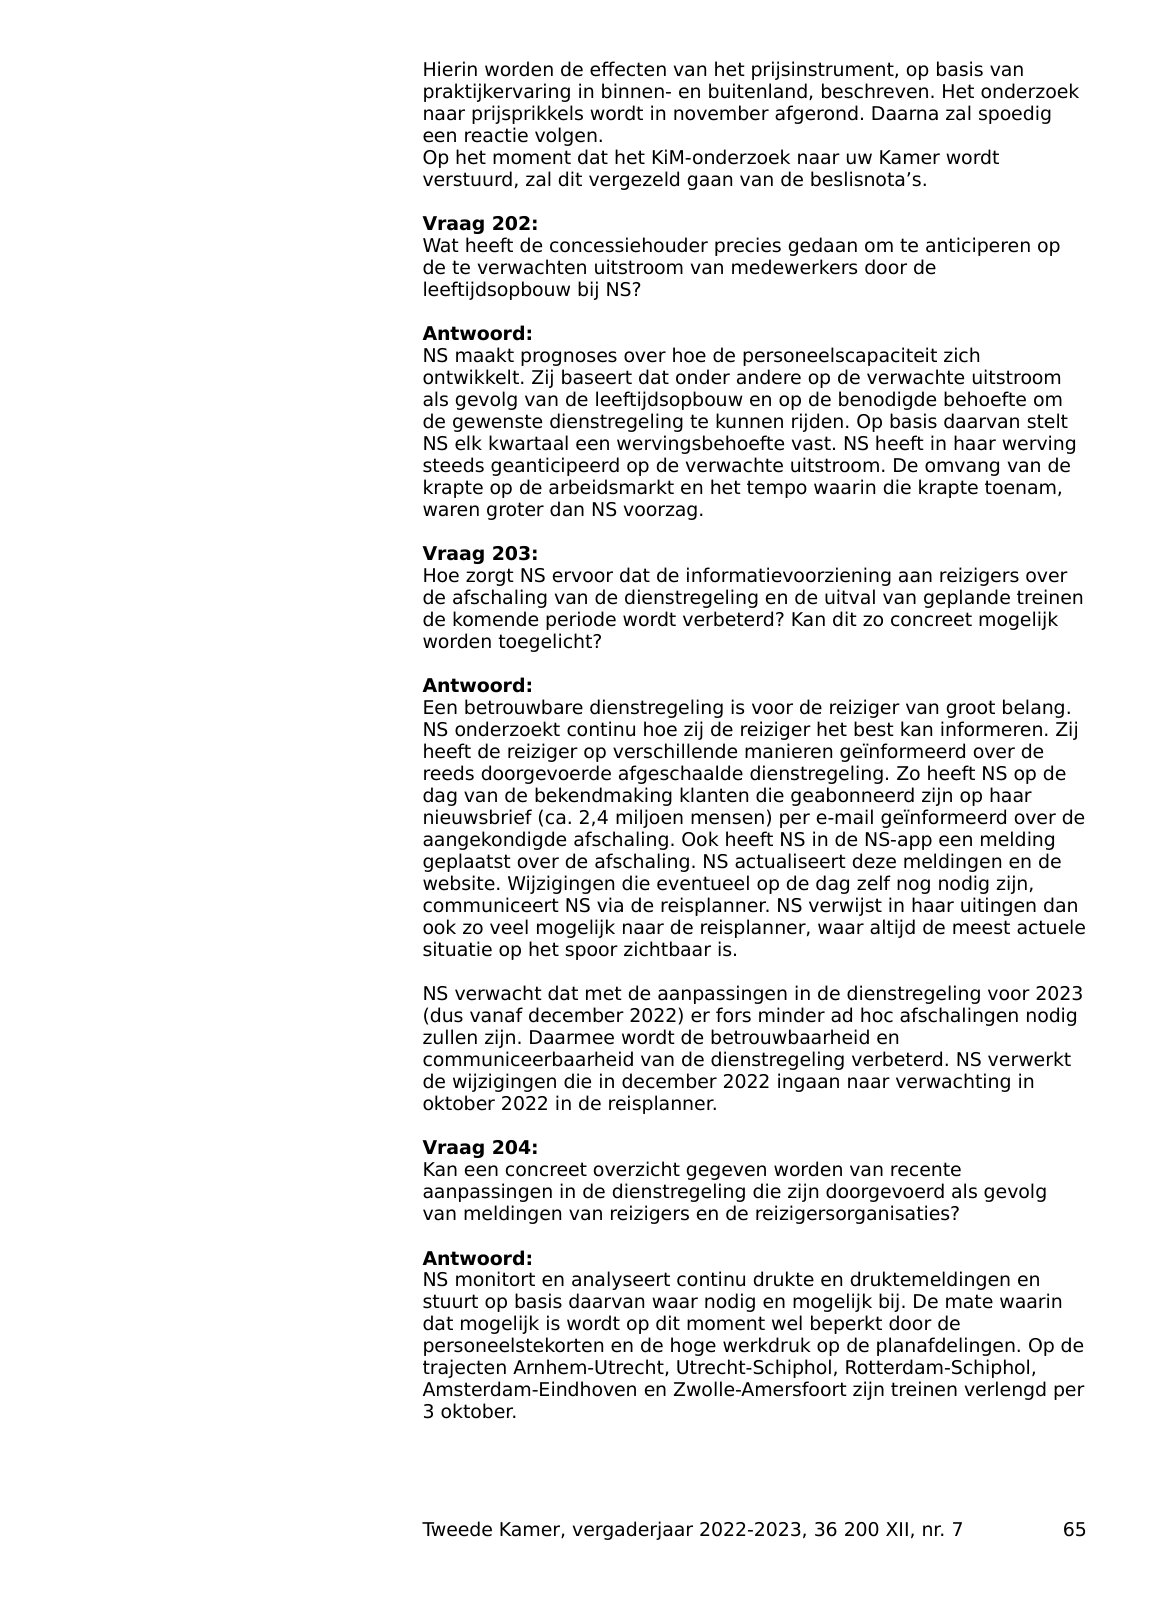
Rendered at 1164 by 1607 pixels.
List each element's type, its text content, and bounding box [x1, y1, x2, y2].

text Op het moment dat het KiM-onderzoek naar uw Kamer wordt verstuurd, zal dit vergezeld gaan van de beslisnota’s. [422, 147, 1087, 191]
subtitle Vraag 204: [422, 1137, 1087, 1159]
text Wat heeft de concessiehouder precies gedaan om te anticiperen op de te verwachten uitstroom van medewerkers door de leeftijdsopbouw bij NS? [422, 235, 1087, 301]
subtitle Antwoord: [422, 1247, 1087, 1269]
subtitle Antwoord: [422, 675, 1087, 697]
text NS verwacht dat met de aanpassingen in de dienstregeling voor 2023 (dus vanaf december 2022) er fors minder ad hoc afschalingen nodig zullen zijn. Daarmee wordt de betrouwbaarheid en communiceerbaarheid van de dienstregeling verbeterd. NS verwerkt de wijzigingen die in december 2022 ingaan naar verwachting in oktober 2022 in de reisplanner. [422, 983, 1087, 1115]
text NS maakt prognoses over hoe de personeelscapaciteit zich ontwikkelt. Zij baseert dat onder andere op de verwachte uitstroom als gevolg van de leeftijdsopbouw en op de benodigde behoefte om de gewenste dienstregeling te kunnen rijden. Op basis daarvan stelt NS elk kwartaal een wervingsbehoefte vast. NS heeft in haar werving steeds geanticipeerd op de verwachte uitstroom. De omvang van de krapte op de arbeidsmarkt en het tempo waarin die krapte toenam, waren groter dan NS voorzag. [422, 345, 1087, 521]
text Een betrouwbare dienstregeling is voor de reiziger van groot belang. NS onderzoekt continu hoe zij de reiziger het best kan informeren. Zij heeft de reiziger op verschillende manieren geïnformeerd over de reeds doorgevoerde afgeschaalde dienstregeling. Zo heeft NS op de dag van de bekendmaking klanten die geabonneerd zijn op haar nieuwsbrief (ca. 2,4 miljoen mensen) per e-mail geïnformeerd over de aangekondigde afschaling. Ook heeft NS in de NS-app een melding geplaatst over de afschaling. NS actualiseert deze meldingen en de website. Wijzigingen die eventueel op de dag zelf nog nodig zijn, communiceert NS via de reisplanner. NS verwijst in haar uitingen dan ook zo veel mogelijk naar de reisplanner, waar altijd de meest actuele situatie op het spoor zichtbaar is. [422, 697, 1087, 961]
subtitle Antwoord: [422, 323, 1087, 345]
subtitle Vraag 202: [422, 213, 1087, 235]
text Kan een concreet overzicht gegeven worden van recente aanpassingen in de dienstregeling die zijn doorgevoerd als gevolg van meldingen van reizigers en de reizigersorganisaties? [422, 1159, 1087, 1225]
subtitle Vraag 203: [422, 543, 1087, 565]
text Hierin worden de effecten van het prijsinstrument, op basis van praktijkervaring in binnen- en buitenland, beschreven. Het onderzoek naar prijsprikkels wordt in november afgerond. Daarna zal spoedig een reactie volgen. [422, 59, 1087, 147]
text NS monitort en analyseert continu drukte en druktemeldingen en stuurt op basis daarvan waar nodig en mogelijk bij. De mate waarin dat mogelijk is wordt op dit moment wel beperkt door de personeelstekorten en de hoge werkdruk op de planafdelingen. Op de trajecten Arnhem-Utrecht, Utrecht-Schiphol, Rotterdam-Schiphol, Amsterdam-Eindhoven en Zwolle-Amersfoort zijn treinen verlengd per 3 oktober. [422, 1269, 1087, 1423]
text Hoe zorgt NS ervoor dat de informatievoorziening aan reizigers over de afschaling van de dienstregeling en de uitval van geplande treinen de komende periode wordt verbeterd? Kan dit zo concreet mogelijk worden toegelicht? [422, 565, 1087, 653]
